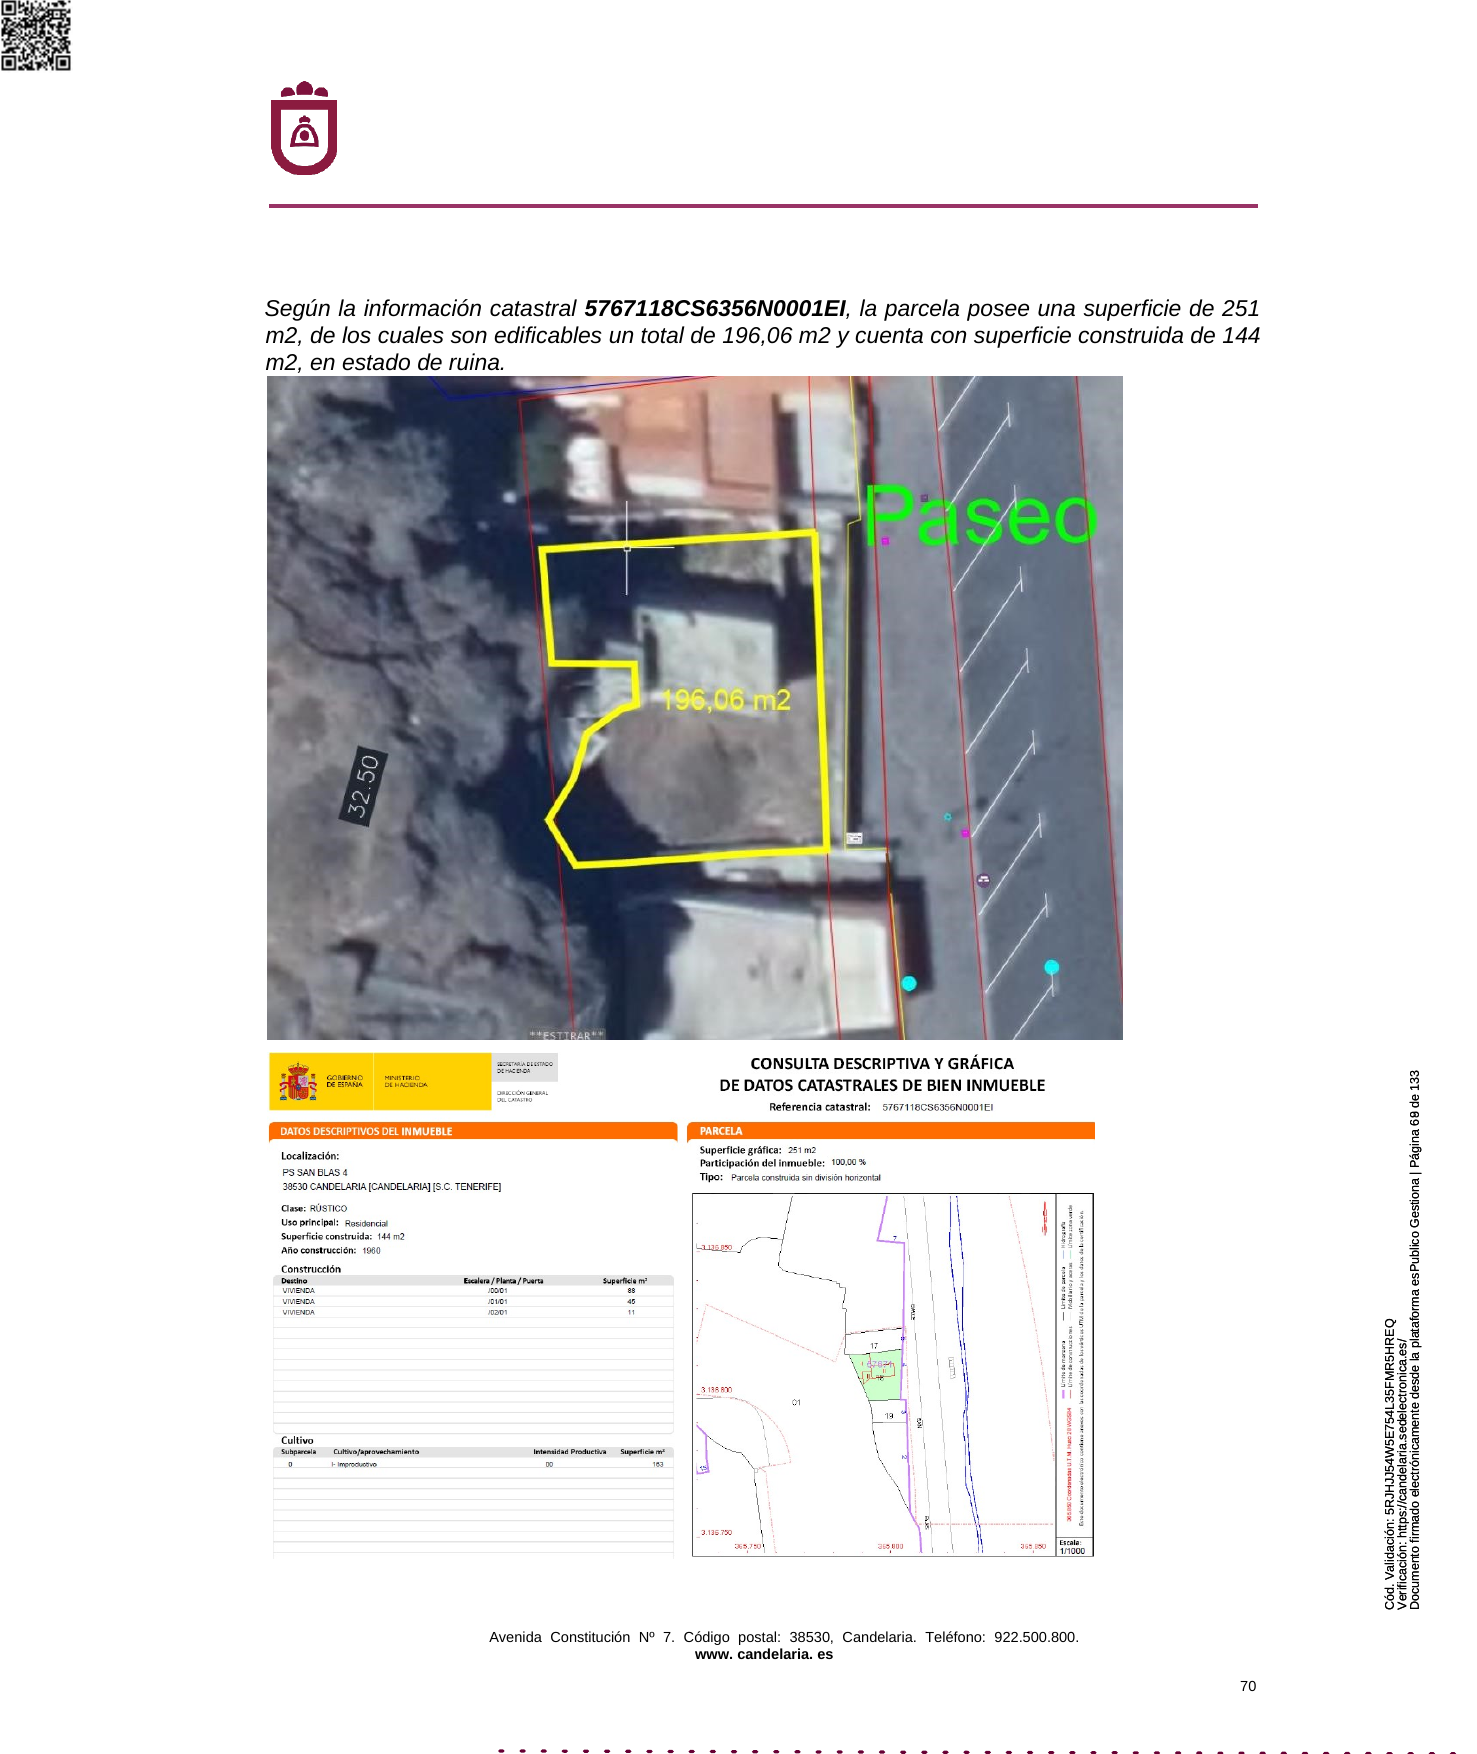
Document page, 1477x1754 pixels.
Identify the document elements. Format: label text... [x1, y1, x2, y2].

text Según la información catastral 5767118CS6356N0001EI, la parcela posee una superficie de 251 m2, de los cuales son edificables un total de 196,06 m2 y cuenta con superficie construida de 144 m2, en estado de ruina. [264, 294, 1263, 375]
